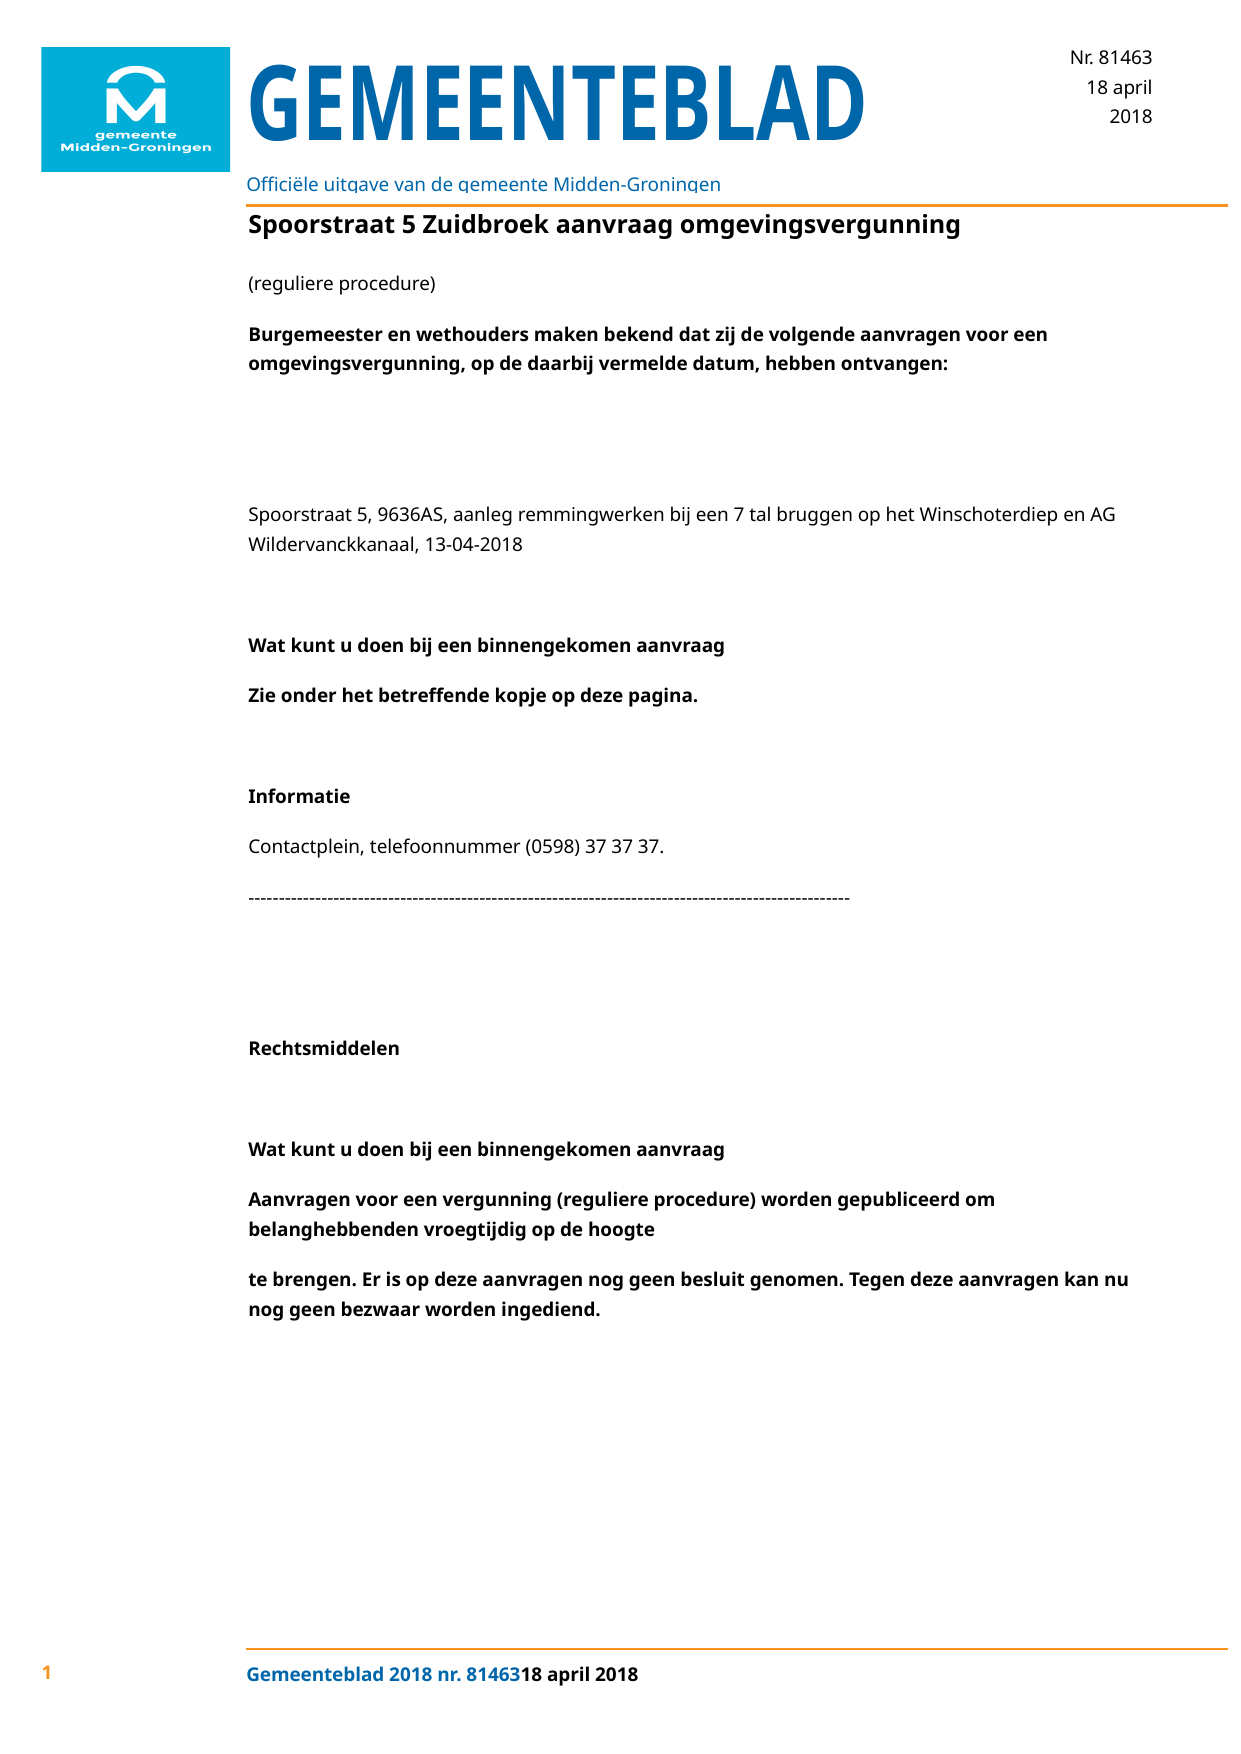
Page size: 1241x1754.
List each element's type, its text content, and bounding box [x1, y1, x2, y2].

text Wat kunt u doen bij een binnengekomen aanvraag [248, 632, 1152, 658]
text --------------------------------------------------------------------------------------------------- [248, 884, 1152, 910]
text Contactplein, telefoonnummer (0598) 37 37 37. [248, 834, 1152, 859]
text Rechtsmiddelen [248, 1035, 1152, 1061]
text Informatie [248, 783, 1152, 809]
text Burgemeester en wethouders maken bekend dat zij de volgende aanvragen voor een omgevingsvergunning, op de daarbij vermelde datum, hebben ontvangen: [248, 321, 1152, 376]
text Zie onder het betreffende kopje op deze pagina. [248, 682, 1152, 708]
picture [184, 146, 190, 153]
text (reguliere procedure) [248, 270, 1152, 296]
text Wat kunt u doen bij een binnengekomen aanvraag [248, 1136, 1152, 1162]
picture [107, 89, 165, 122]
text Spoorstraat 5 Zuidbroek aanvraag omgevingsvergunning [248, 207, 1152, 241]
text te brengen. Er is op deze aanvragen nog geen besluit genomen. Tegen deze aanvragen kan nu nog geen bezwaar worden ingediend. [248, 1267, 1152, 1322]
text Aanvragen voor een vergunning (reguliere procedure) worden gepubliceerd om belanghebbenden vroegtijdig op de hoogte [248, 1187, 1152, 1242]
text Spoorstraat 5, 9636AS, aanleg remmingwerken bij een 7 tal bruggen op het Winschoterdiep en AG Wildervanckkanaal, 13-04-2018 [248, 502, 1152, 557]
picture [108, 66, 164, 82]
